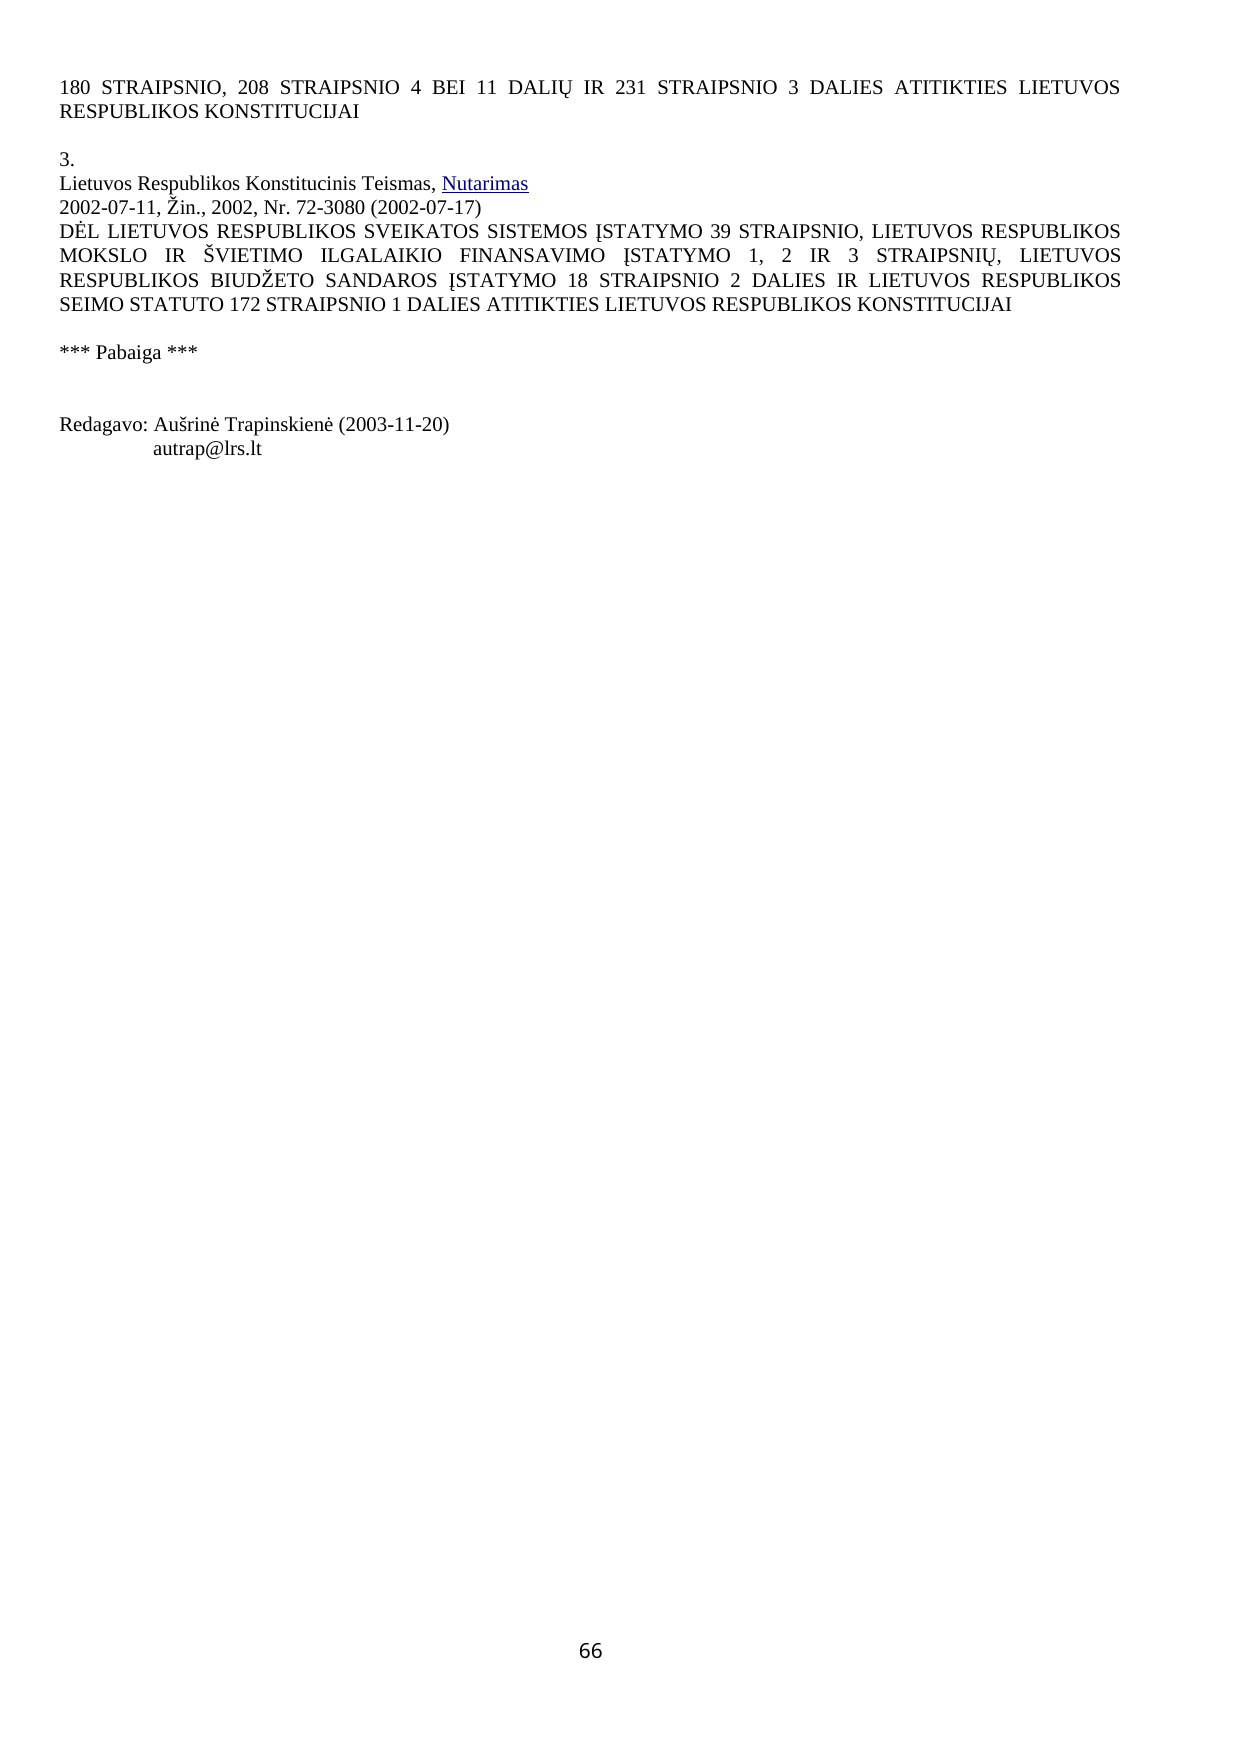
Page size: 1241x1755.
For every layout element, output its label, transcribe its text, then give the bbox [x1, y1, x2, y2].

text 3. [59, 147, 1122, 171]
text Redagavo: Aušrinė Trapinskienė (2003-11-20) [59, 412, 1122, 436]
text 180 STRAIPSNIO, 208 STRAIPSNIO 4 BEI 11 DALIŲ IR 231 STRAIPSNIO 3 DALIES ATITIKTIES LIETUVOS RESPUBLIKOS KONSTITUCIJAI [59, 75, 1122, 123]
text autrap@lrs.lt [59, 436, 1122, 460]
text 2002-07-11, Žin., 2002, Nr. 72-3080 (2002-07-17) [59, 195, 1122, 219]
text Lietuvos Respublikos Konstitucinis Teismas, Nutarimas [59, 171, 1122, 195]
text *** Pabaiga *** [59, 340, 1122, 364]
text DĖL LIETUVOS RESPUBLIKOS SVEIKATOS SISTEMOS ĮSTATYMO 39 STRAIPSNIO, LIETUVOS RESPUBLIKOS MOKSLO IR ŠVIETIMO ILGALAIKIO FINANSAVIMO ĮSTATYMO 1, 2 IR 3 STRAIPSNIŲ, LIETUVOS RESPUBLIKOS BIUDŽETO SANDAROS ĮSTATYMO 18 STRAIPSNIO 2 DALIES IR LIETUVOS RESPUBLIKOS SEIMO STATUTO 172 STRAIPSNIO 1 DALIES ATITIKTIES LIETUVOS RESPUBLIKOS KONSTITUCIJAI [59, 219, 1122, 316]
